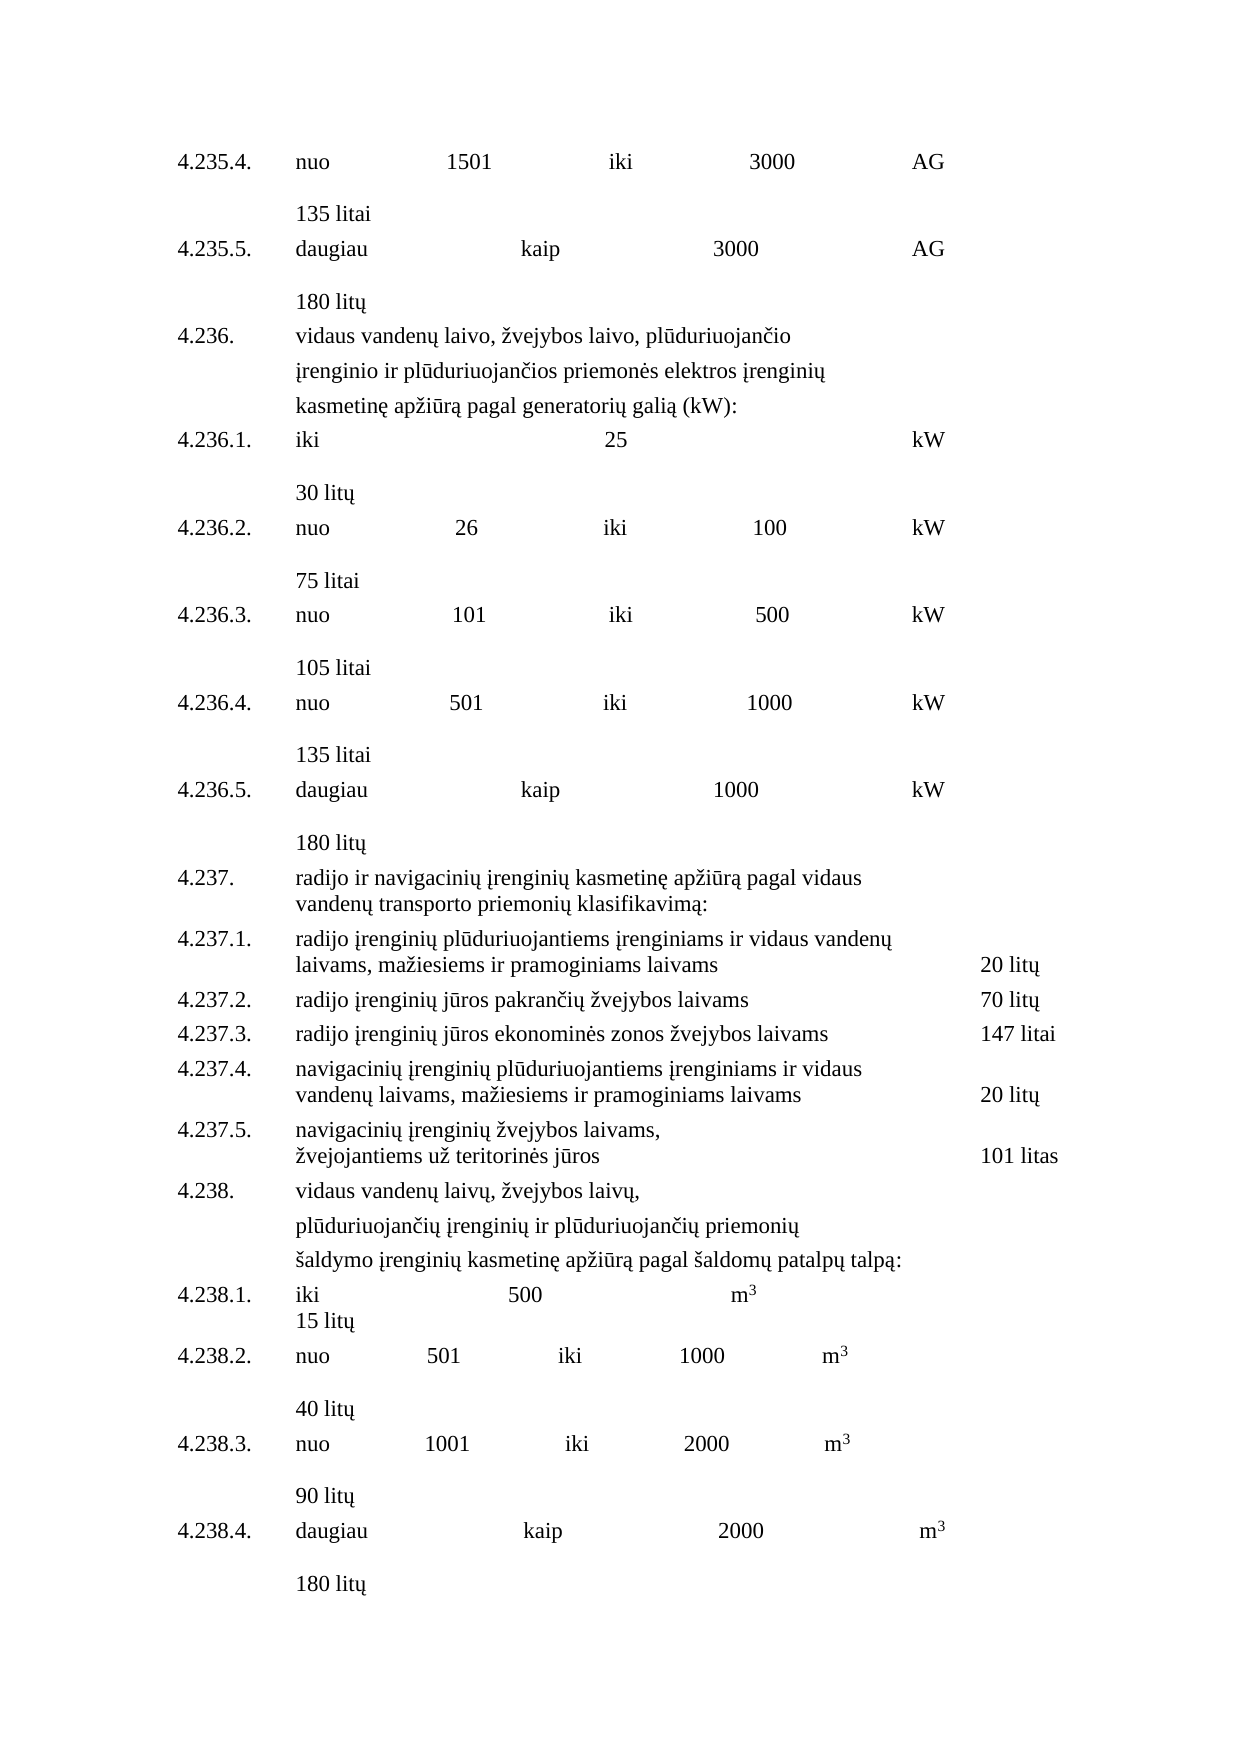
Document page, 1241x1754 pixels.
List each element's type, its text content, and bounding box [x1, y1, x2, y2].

text 4.237.5. navigacinių įrenginių žvejybos laivams, žvejojantiems už teritorinės jūros 101 litas [177, 1116, 1122, 1169]
text 4.237.2. radijo įrenginių jūros pakrančių žvejybos laivams 70 litų [177, 986, 1122, 1012]
text 4.236.1. iki 25 kW 30 litų [177, 427, 945, 506]
text 4.238.2. nuo 501 iki 1000 m3 40 litų [177, 1342, 945, 1421]
text 4.237. radijo ir navigacinių įrenginių kasmetinę apžiūrą pagal vidaus vandenų transporto priemonių klasifikavimą: [177, 863, 1122, 916]
text 4.237.4. navigacinių įrenginių plūduriuojantiems įrenginiams ir vidaus vandenų laivams, mažiesiems ir pramoginiams laivams 20 litų [177, 1055, 1122, 1108]
text 4.238.1. iki 500 m3 15 litų [177, 1281, 945, 1334]
text 4.238.4. daugiau kaip 2000 m3 180 litų [177, 1517, 945, 1596]
text 4.236.4. nuo 501 iki 1000 kW 135 litai [177, 689, 945, 768]
text plūduriuojančių įrenginių ir plūduriuojančių priemonių [177, 1212, 1122, 1238]
text 4.236.2. nuo 26 iki 100 kW 75 litai [177, 514, 945, 593]
text 4.238.3. nuo 1001 iki 2000 m3 90 litų [177, 1429, 945, 1509]
text 4.235.5. daugiau kaip 3000 AG 180 litų [177, 235, 945, 314]
text 4.236. vidaus vandenų laivo, žvejybos laivo, plūduriuojančio [177, 322, 1122, 349]
text įrenginio ir plūduriuojančios priemonės elektros įrenginių [177, 357, 1122, 383]
text kasmetinę apžiūrą pagal generatorių galią (kW): [295, 392, 945, 418]
text 4.236.3. nuo 101 iki 500 kW 105 litai [177, 601, 945, 680]
text 4.235.4. nuo 1501 iki 3000 AG 135 litai [177, 148, 945, 227]
text 4.237.3. radijo įrenginių jūros ekonominės zonos žvejybos laivams 147 litai [177, 1020, 1122, 1047]
text 4.238. vidaus vandenų laivų, žvejybos laivų, [177, 1177, 1122, 1203]
text 4.237.1. radijo įrenginių plūduriuojantiems įrenginiams ir vidaus vandenų laivams, mažiesiems ir pramoginiams laivams 20 litų [177, 924, 1122, 977]
text 4.236.5. daugiau kaip 1000 kW 180 litų [177, 776, 945, 855]
text šaldymo įrenginių kasmetinę apžiūrą pagal šaldomų patalpų talpą: [177, 1246, 945, 1273]
